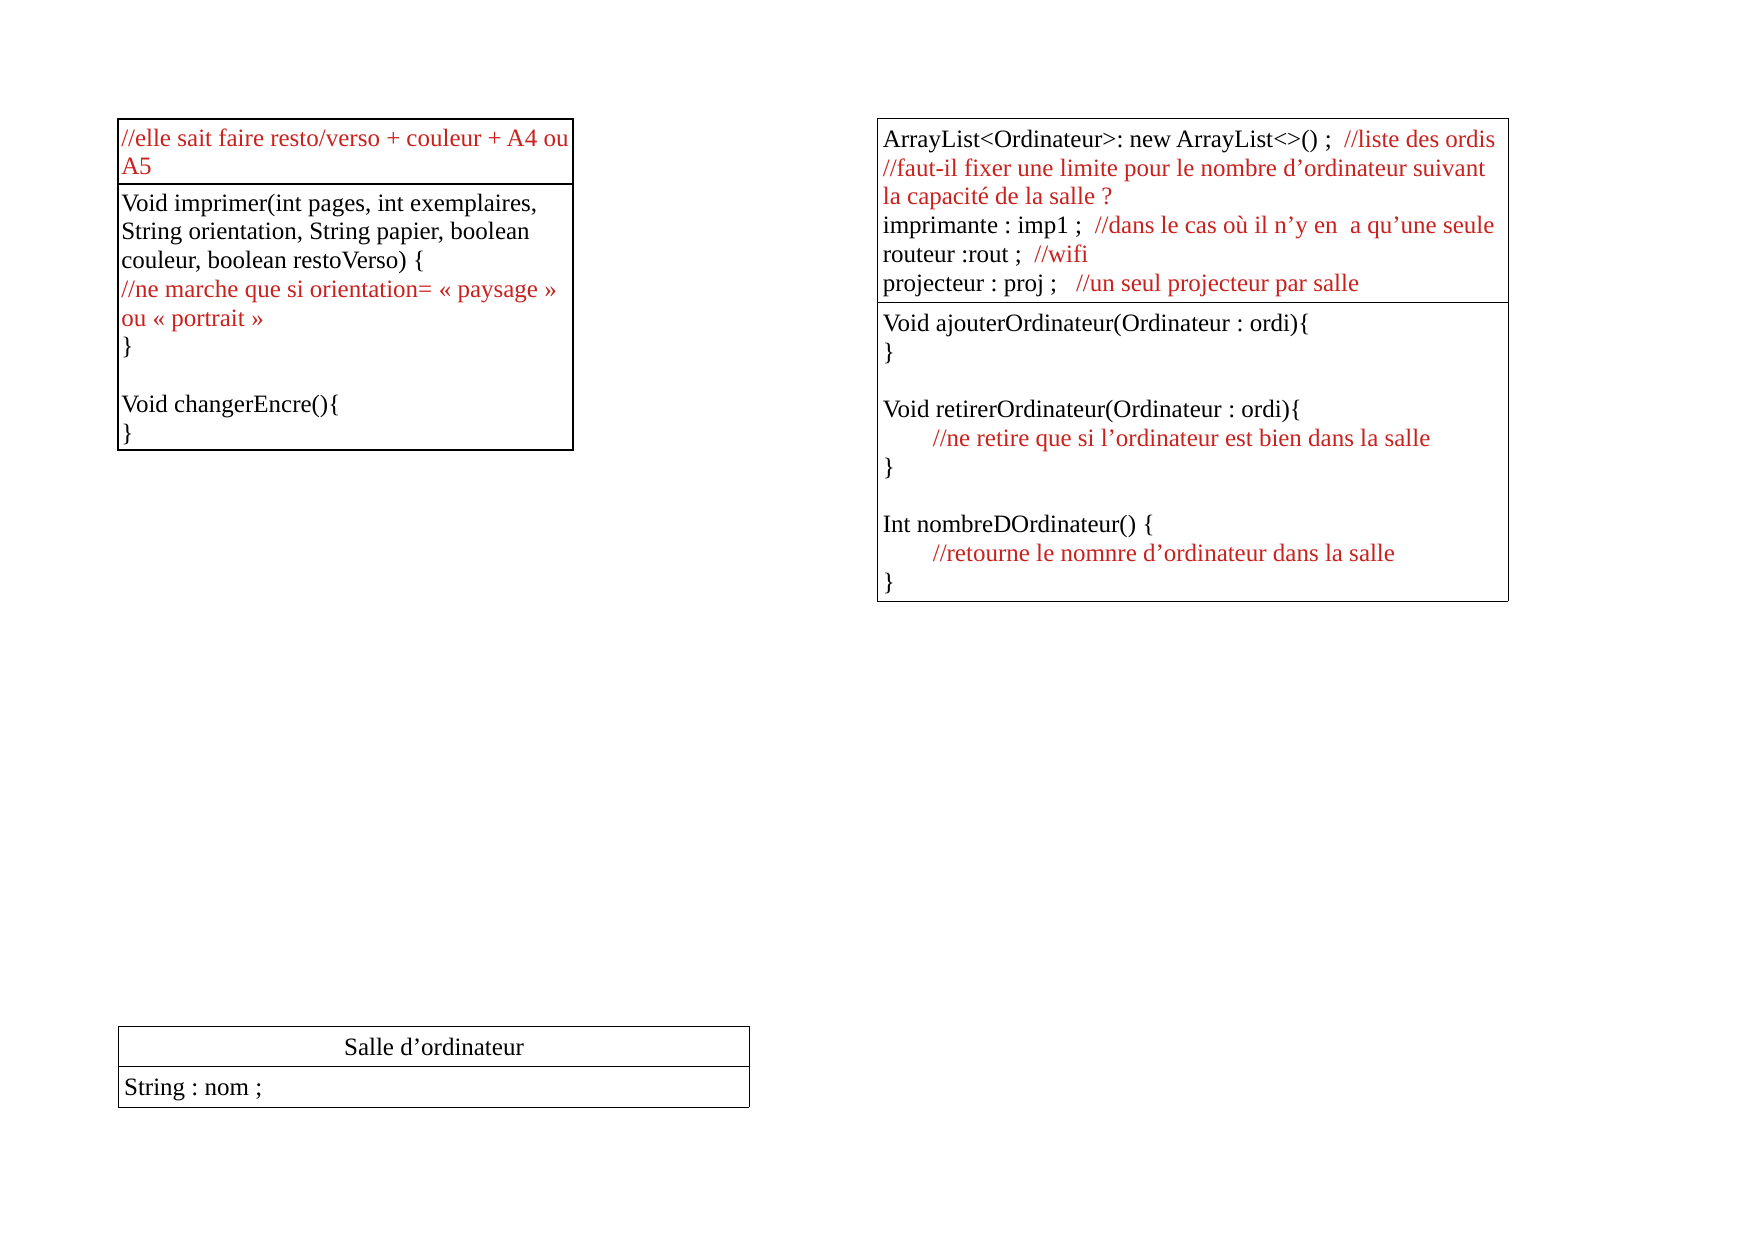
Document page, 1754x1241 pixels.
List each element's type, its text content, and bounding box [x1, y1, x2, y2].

table_cell //elle sait faire resto/verso + couleur + A4 ou A5 [119, 120, 572, 183]
table_cell String : nom ; [119, 1067, 749, 1107]
table_header Salle d’ordinateur [119, 1027, 749, 1066]
table_cell Void imprimer(int pages, int exemplaires, String orientation, String papier, boolean couleur, boolean restoVerso) { //ne marche que si orientation= « paysage » ou « portrait » } Void changerEncre(){ } [119, 185, 572, 449]
table_cell Void ajouterOrdinateur(Ordinateur : ordi){ } Void retirerOrdinateur(Ordinateur : ordi){ //ne retire que si l’ordinateur est bien dans la salle } Int nombreDOrdinateur() { //retourne le nomnre d’ordinateur dans la salle } [878, 303, 1508, 601]
table_cell ArrayList<Ordinateur>: new ArrayList<>() ; //liste des ordis //faut-il fixer une limite pour le nombre d’ordinateur suivant la capacité de la salle ? imprimante : imp1 ; //dans le cas où il n’y en a qu’une seule routeur :rout ; //wifi projecteur : proj ; //un seul projecteur par salle [878, 119, 1508, 302]
